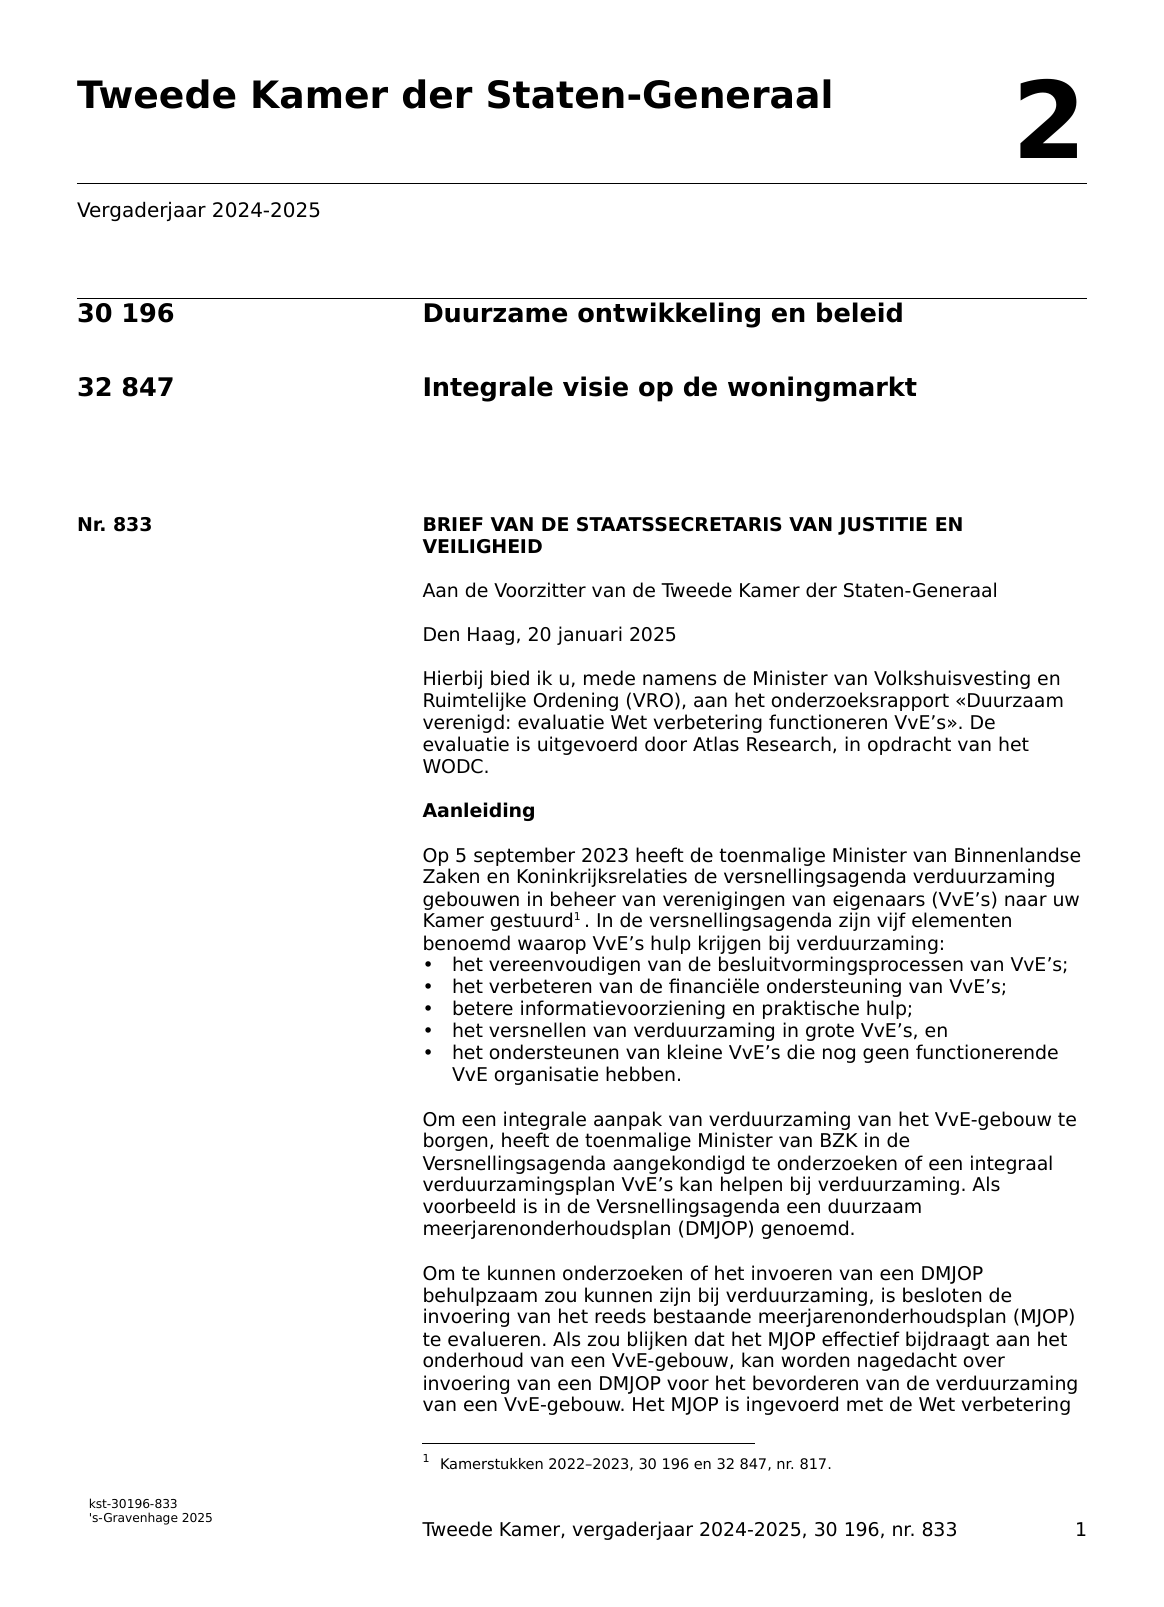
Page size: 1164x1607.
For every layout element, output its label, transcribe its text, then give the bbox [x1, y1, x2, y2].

text • het verbeteren van de financiële ondersteuning van VvE’s; [422, 976, 1087, 998]
table_cell Vergaderjaar 2024-2025 [77, 184, 1087, 298]
text Om een integrale aanpak van verduurzaming van het VvE-gebouw te borgen, heeft de toenmalige Minister van BZK in de Versnellingsagenda aangekondigd te onderzoeken of een integraal verduurzamingsplan VvE’s kan helpen bij verduurzaming. Als voorbeeld is in de Versnellingsagenda een duurzaam meerjarenonderhoudsplan (DMJOP) genoemd. [422, 1108, 1087, 1240]
text kst-30196-833 [88, 1497, 323, 1511]
text • het versnellen van verduurzaming in grote VvE’s, en [422, 1020, 1087, 1042]
table_header 2 [886, 59, 1087, 183]
text • het vereenvoudigen van de besluitvormingsprocessen van VvE’s; [422, 954, 1087, 976]
subtitle Nr. 833 BRIEF VAN DE STAATSSECRETARIS VAN JUSTITIE EN VEILIGHEID [77, 514, 1087, 558]
text • betere informatievoorziening en praktische hulp; [422, 998, 1087, 1020]
subtitle 30 196 Duurzame ontwikkeling en beleid [77, 299, 1087, 329]
text Kamerstukken 2022–2023, 30 196 en 32 847, nr. 817. [422, 1452, 1087, 1474]
subtitle 32 847 Integrale visie op de woningmarkt [77, 373, 1087, 403]
text Om te kunnen onderzoeken of het invoeren van een DMJOP behulpzaam zou kunnen zijn bij verduurzaming, is besloten de invoering van het reeds bestaande meerjarenonderhoudsplan (MJOP) te evalueren. Als zou blijken dat het MJOP effectief bijdraagt aan het onderhoud van een VvE-gebouw, kan worden nagedacht over invoering van een DMJOP voor het bevorderen van de verduurzaming van een VvE-gebouw. Het MJOP is ingevoerd met de Wet verbetering [422, 1262, 1087, 1416]
text Den Haag, 20 januari 2025 [422, 624, 1087, 646]
subtitle Aanleiding [422, 800, 1087, 822]
text • het ondersteunen van kleine VvE’s die nog geen functionerende VvE organisatie hebben. [422, 1042, 1087, 1086]
text 's-Gravenhage 2025 [88, 1511, 323, 1525]
table_header Tweede Kamer der Staten-Generaal [77, 59, 886, 183]
text Op 5 september 2023 heeft de toenmalige Minister van Binnenlandse Zaken en Koninkrijksrelaties de versnellingsagenda verduurzaming gebouwen in beheer van verenigingen van eigenaars (VvE’s) naar uw Kamer gestuurd. In de versnellingsagenda zijn vijf elementen benoemd waarop VvE’s hulp krijgen bij verduurzaming: [422, 844, 1087, 954]
text Aan de Voorzitter van de Tweede Kamer der Staten-Generaal [422, 580, 1087, 602]
text Hierbij bied ik u, mede namens de Minister van Volkshuisvesting en Ruimtelijke Ordening (VRO), aan het onderzoeksrapport «Duurzaam verenigd: evaluatie Wet verbetering functioneren VvE’s». De evaluatie is uitgevoerd door Atlas Research, in opdracht van het WODC. [422, 668, 1087, 778]
